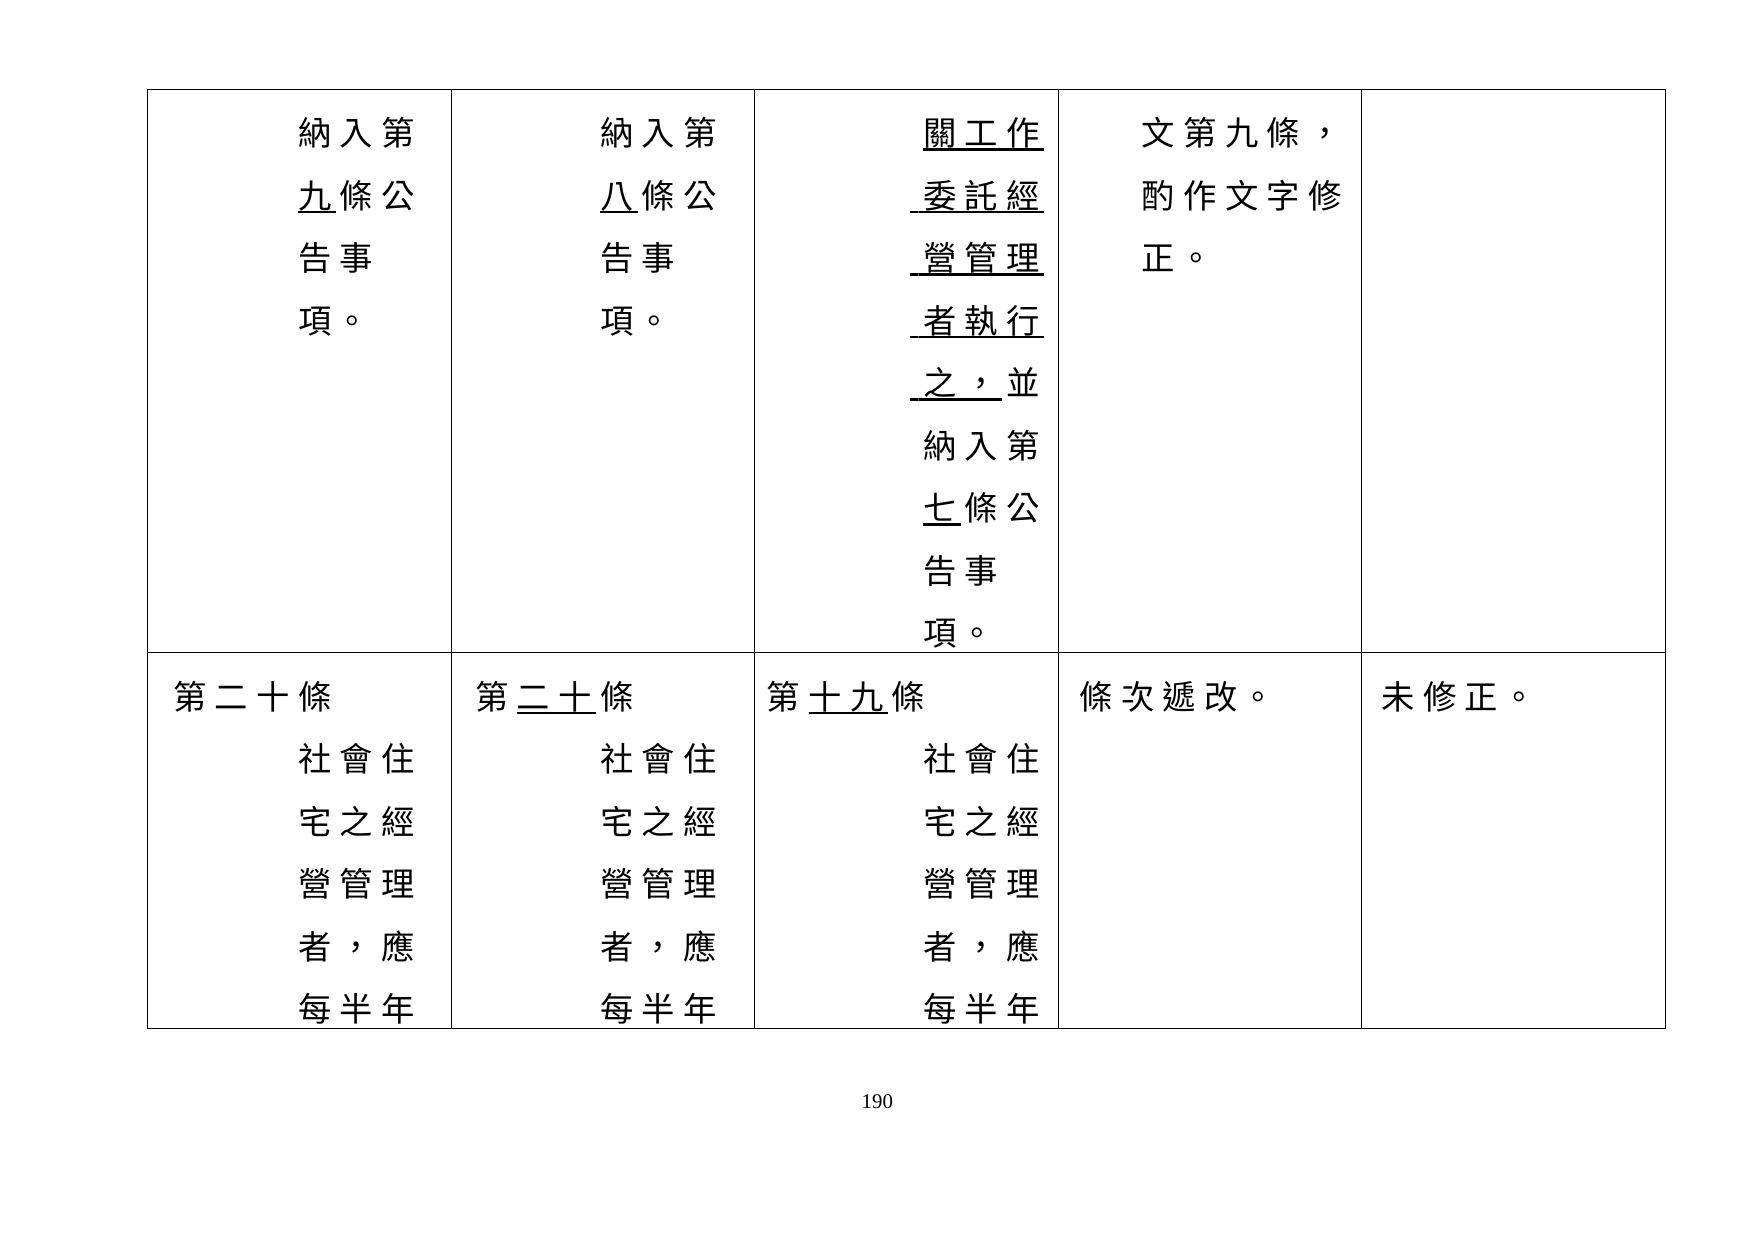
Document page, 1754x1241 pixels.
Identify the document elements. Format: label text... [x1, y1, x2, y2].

table_cell 文第九條，酌作文字修正。 [1059, 90, 1361, 652]
table_cell 第十九條 社會住宅之經營管理者，應每半年 [755, 653, 1058, 1028]
table_cell 未修正。 [1362, 653, 1665, 1028]
table_cell 條次遞改。 [1059, 653, 1361, 1028]
table_cell 納入第九條公告事項。 [148, 90, 451, 652]
table_cell 第二十條 社會住宅之經營管理者，應每半年 [452, 653, 754, 1028]
table_cell 納入第八條公告事項。 [452, 90, 754, 652]
table_cell 第二十條 社會住宅之經營管理者，應每半年 [148, 653, 451, 1028]
table_cell [1362, 90, 1665, 652]
table_cell 關工作委託經營管理者執行之，並納入第七條公告事項。 [755, 90, 1058, 652]
